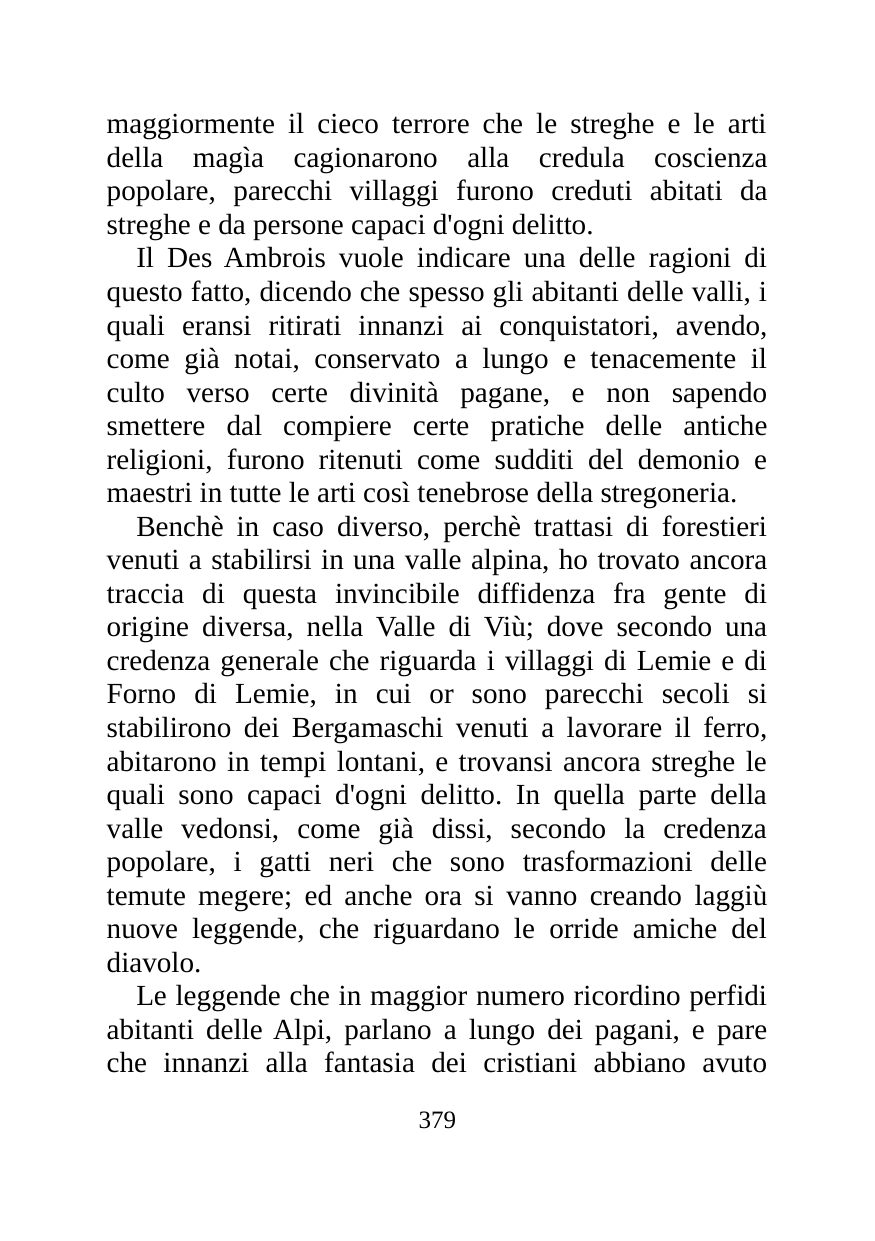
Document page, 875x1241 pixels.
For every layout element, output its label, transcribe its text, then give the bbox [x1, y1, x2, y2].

text Benchè in caso diverso, perchè trattasi di forestieri venuti a stabilirsi in una valle alpina, ho trovato ancora traccia di questa invincibile diffidenza fra gente di origine diversa, nella Valle di Viù; dove secondo una credenza generale che riguarda i villaggi di Lemie e di Forno di Lemie, in cui or sono parecchi secoli si stabilirono dei Bergamaschi venuti a lavorare il ferro, abitarono in tempi lontani, e trovansi ancora streghe le quali sono capaci d'ogni delitto. In quella parte della valle vedonsi, come già dissi, secondo la credenza popolare, i gatti neri che sono trasformazioni delle temute megere; ed anche ora si vanno creando laggiù nuove leggende, che riguardano le orride amiche del diavolo. [106, 509, 768, 978]
text Le leggende che in maggior numero ricordino perfidi abitanti delle Alpi, parlano a lungo dei pagani, e pare che innanzi alla fantasia dei cristiani abbiano avuto [106, 978, 768, 1079]
text maggiormente il cieco terrore che le streghe e le arti della magìa cagionarono alla credula coscienza popolare, parecchi villaggi furono creduti abitati da streghe e da persone capaci d'ogni delitto. [106, 106, 768, 241]
text Il Des Ambrois vuole indicare una delle ragioni di questo fatto, dicendo che spesso gli abitanti delle valli, i quali eransi ritirati innanzi ai conquistatori, avendo, come già notai, conservato a lungo e tenacemente il culto verso certe divinità pagane, e non sapendo smettere dal compiere certe pratiche delle antiche religioni, furono ritenuti come sudditi del demonio e maestri in tutte le arti così tenebrose della stregoneria. [106, 241, 768, 509]
